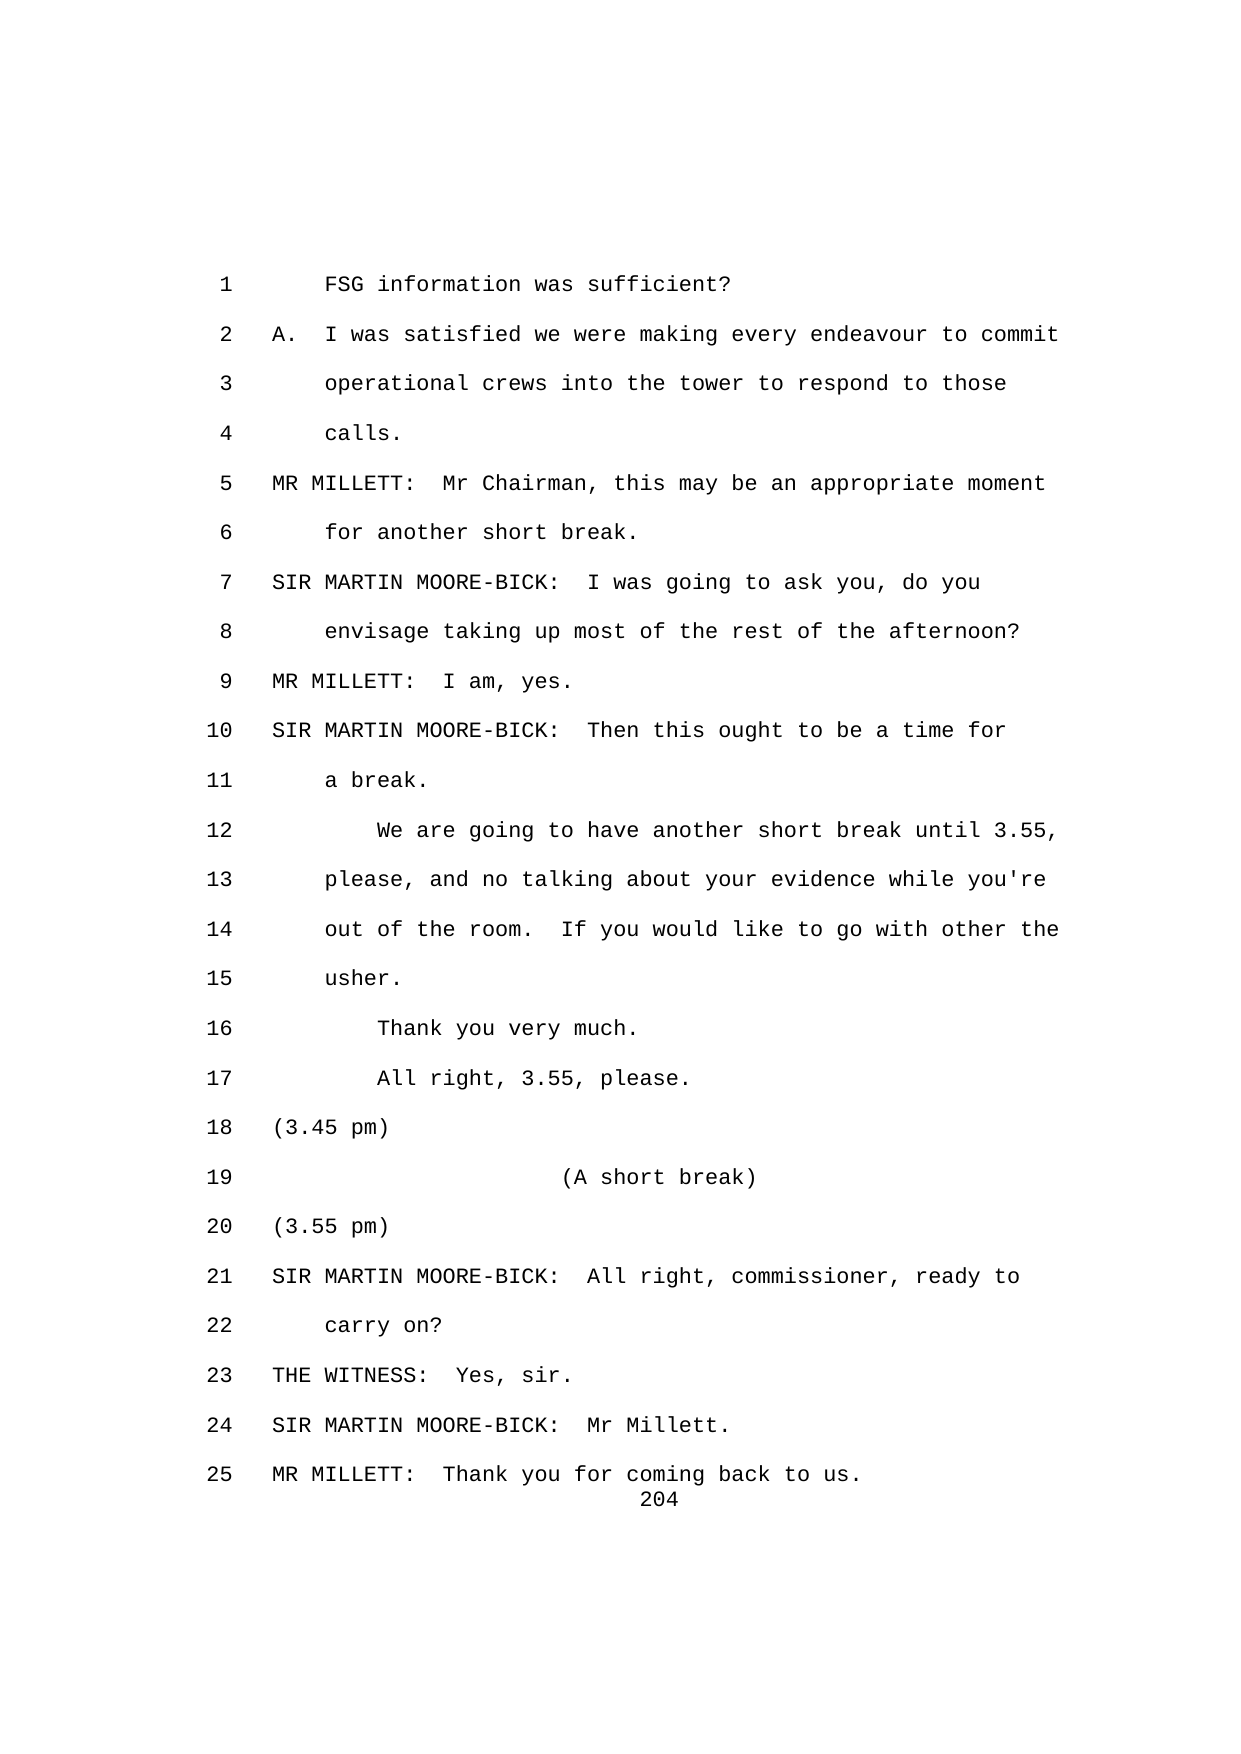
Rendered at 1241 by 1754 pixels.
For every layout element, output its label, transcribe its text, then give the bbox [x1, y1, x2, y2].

text 24 SIR MARTIN MOORE-BICK: Mr Millett. [75, 1414, 1165, 1438]
text 15 usher. [75, 967, 1165, 992]
text 21 SIR MARTIN MOORE-BICK: All right, commissioner, ready to [75, 1265, 1165, 1290]
text 4 calls. [75, 422, 1165, 447]
text 12 We are going to have another short break until 3.55, [75, 819, 1165, 843]
text 10 SIR MARTIN MOORE-BICK: Then this ought to be a time for [75, 719, 1165, 744]
text 8 envisage taking up most of the rest of the afternoon? [75, 620, 1165, 645]
text 20 (3.55 pm) [75, 1215, 1165, 1240]
text 18 (3.45 pm) [75, 1116, 1165, 1141]
text 1 FSG information was sufficient? [75, 273, 1165, 298]
text 16 Thank you very much. [75, 1017, 1165, 1042]
text 23 THE WITNESS: Yes, sir. [75, 1364, 1165, 1389]
text 6 for another short break. [75, 521, 1165, 546]
text 3 operational crews into the tower to respond to those [75, 372, 1165, 397]
text 7 SIR MARTIN MOORE-BICK: I was going to ask you, do you [75, 571, 1165, 596]
text 25 MR MILLETT: Thank you for coming back to us. [75, 1463, 1165, 1488]
text 5 MR MILLETT: Mr Chairman, this may be an appropriate moment [75, 472, 1165, 496]
text 13 please, and no talking about your evidence while you're [75, 868, 1165, 893]
text 17 All right, 3.55, please. [75, 1067, 1165, 1091]
text 9 MR MILLETT: I am, yes. [75, 670, 1165, 695]
text 11 a break. [75, 769, 1165, 794]
text 14 out of the room. If you would like to go with other the [75, 918, 1165, 943]
text 2 A. I was satisfied we were making every endeavour to commit [75, 323, 1165, 348]
text 204 [75, 1488, 1165, 1513]
text 22 carry on? [75, 1314, 1165, 1339]
text 19 (A short break) [75, 1166, 1165, 1191]
